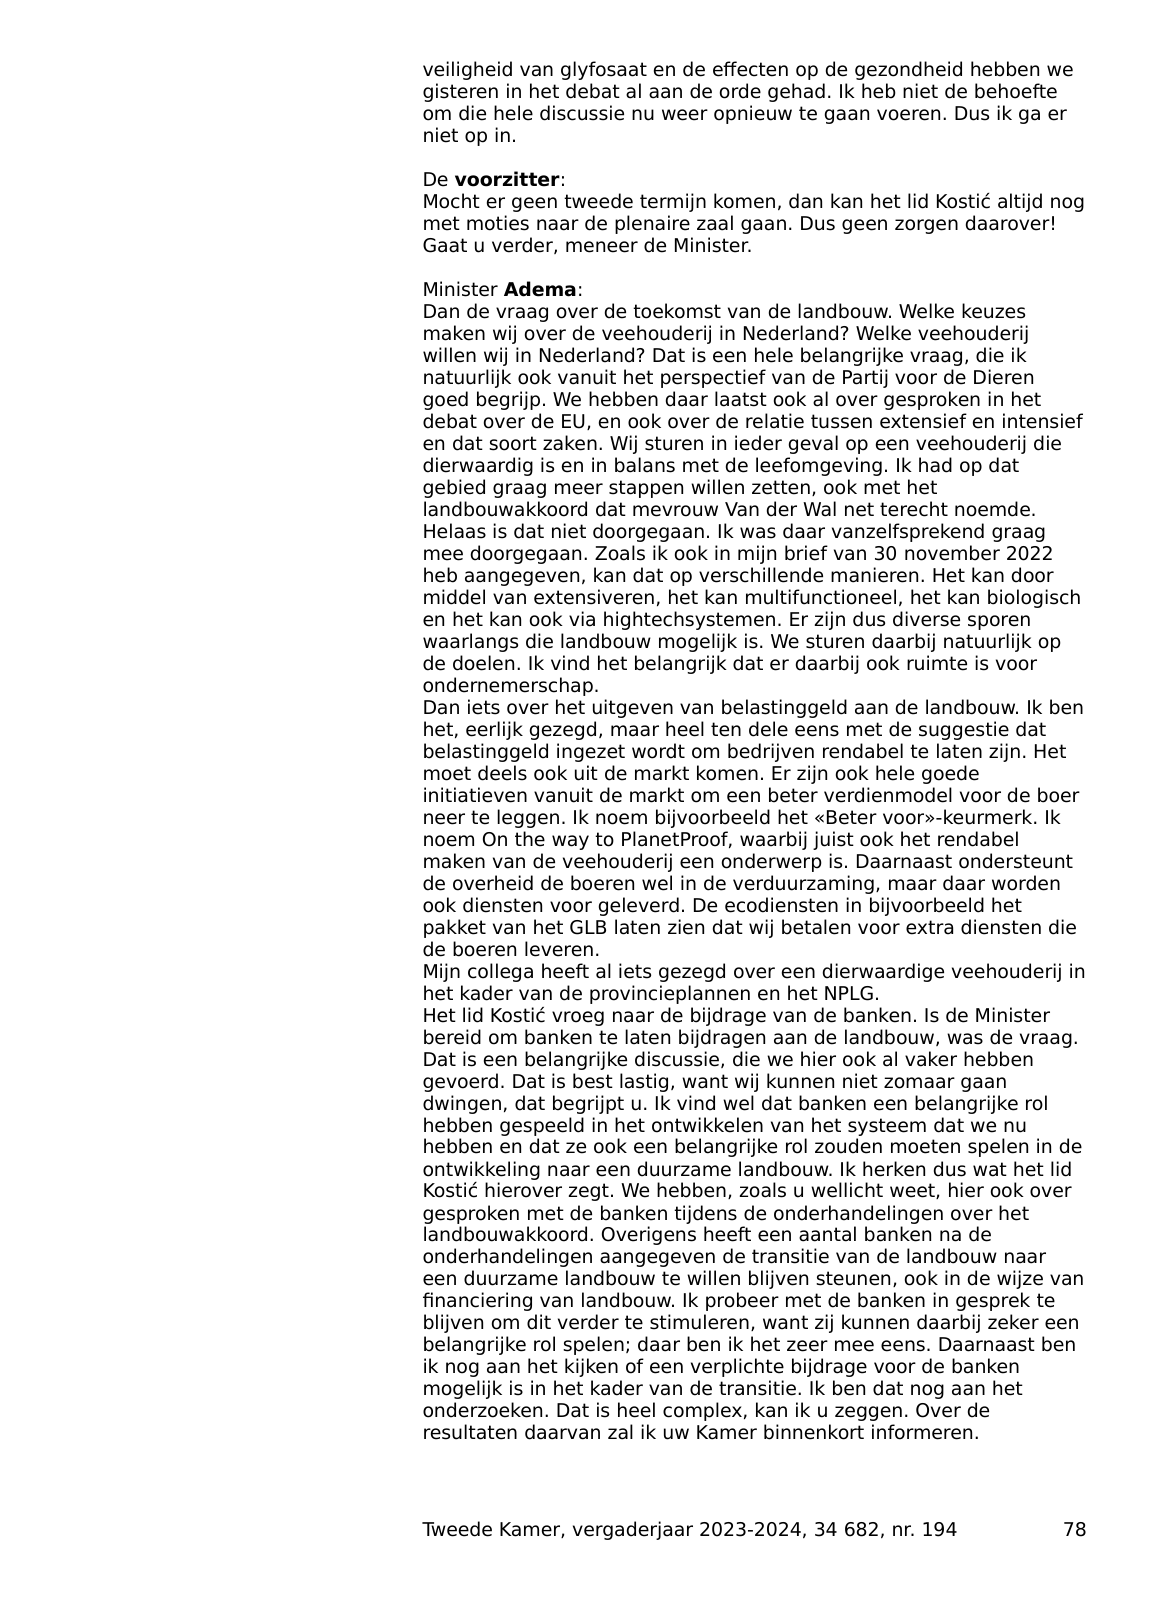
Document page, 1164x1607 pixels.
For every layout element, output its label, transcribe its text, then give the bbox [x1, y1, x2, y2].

text Dan iets over het uitgeven van belastinggeld aan de landbouw. Ik ben het, eerlijk gezegd, maar heel ten dele eens met de suggestie dat belastinggeld ingezet wordt om bedrijven rendabel te laten zijn. Het moet deels ook uit de markt komen. Er zijn ook hele goede initiatieven vanuit de markt om een beter verdienmodel voor de boer neer te leggen. Ik noem bijvoorbeeld het «Beter voor»-keurmerk. Ik noem On the way to PlanetProof, waarbij juist ook het rendabel maken van de veehouderij een onderwerp is. Daarnaast ondersteunt de overheid de boeren wel in de verduurzaming, maar daar worden ook diensten voor geleverd. De ecodiensten in bijvoorbeeld het pakket van het GLB laten zien dat wij betalen voor extra diensten die de boeren leveren. [422, 697, 1087, 961]
text Mocht er geen tweede termijn komen, dan kan het lid Kostić altijd nog met moties naar de plenaire zaal gaan. Dus geen zorgen daarover! [422, 191, 1087, 235]
text Gaat u verder, meneer de Minister. [422, 235, 1087, 257]
text Dan de vraag over de toekomst van de landbouw. Welke keuzes maken wij over de veehouderij in Nederland? Welke veehouderij willen wij in Nederland? Dat is een hele belangrijke vraag, die ik natuurlijk ook vanuit het perspectief van de Partij voor de Dieren goed begrijp. We hebben daar laatst ook al over gesproken in het debat over de EU, en ook over de relatie tussen extensief en intensief en dat soort zaken. Wij sturen in ieder geval op een veehouderij die dierwaardig is en in balans met de leefomgeving. Ik had op dat gebied graag meer stappen willen zetten, ook met het landbouwakkoord dat mevrouw Van der Wal net terecht noemde. Helaas is dat niet doorgegaan. Ik was daar vanzelfsprekend graag mee doorgegaan. Zoals ik ook in mijn brief van 30 november 2022 heb aangegeven, kan dat op verschillende manieren. Het kan door middel van extensiveren, het kan multifunctioneel, het kan biologisch en het kan ook via hightechsystemen. Er zijn dus diverse sporen waarlangs die landbouw mogelijk is. We sturen daarbij natuurlijk op de doelen. Ik vind het belangrijk dat er daarbij ook ruimte is voor ondernemerschap. [422, 301, 1087, 697]
text De voorzitter: [422, 169, 1087, 191]
text veiligheid van glyfosaat en de effecten op de gezondheid hebben we gisteren in het debat al aan de orde gehad. Ik heb niet de behoefte om die hele discussie nu weer opnieuw te gaan voeren. Dus ik ga er niet op in. [422, 59, 1087, 147]
text Minister Adema: [422, 279, 1087, 301]
text Het lid Kostić vroeg naar de bijdrage van de banken. Is de Minister bereid om banken te laten bijdragen aan de landbouw, was de vraag. Dat is een belangrijke discussie, die we hier ook al vaker hebben gevoerd. Dat is best lastig, want wij kunnen niet zomaar gaan dwingen, dat begrijpt u. Ik vind wel dat banken een belangrijke rol hebben gespeeld in het ontwikkelen van het systeem dat we nu hebben en dat ze ook een belangrijke rol zouden moeten spelen in de ontwikkeling naar een duurzame landbouw. Ik herken dus wat het lid Kostić hierover zegt. We hebben, zoals u wellicht weet, hier ook over gesproken met de banken tijdens de onderhandelingen over het landbouwakkoord. Overigens heeft een aantal banken na de onderhandelingen aangegeven de transitie van de landbouw naar een duurzame landbouw te willen blijven steunen, ook in de wijze van financiering van landbouw. Ik probeer met de banken in gesprek te blijven om dit verder te stimuleren, want zij kunnen daarbij zeker een belangrijke rol spelen; daar ben ik het zeer mee eens. Daarnaast ben ik nog aan het kijken of een verplichte bijdrage voor de banken mogelijk is in het kader van de transitie. Ik ben dat nog aan het onderzoeken. Dat is heel complex, kan ik u zeggen. Over de resultaten daarvan zal ik uw Kamer binnenkort informeren. [422, 1004, 1087, 1444]
text Mijn collega heeft al iets gezegd over een dierwaardige veehouderij in het kader van de provincieplannen en het NPLG. [422, 961, 1087, 1004]
